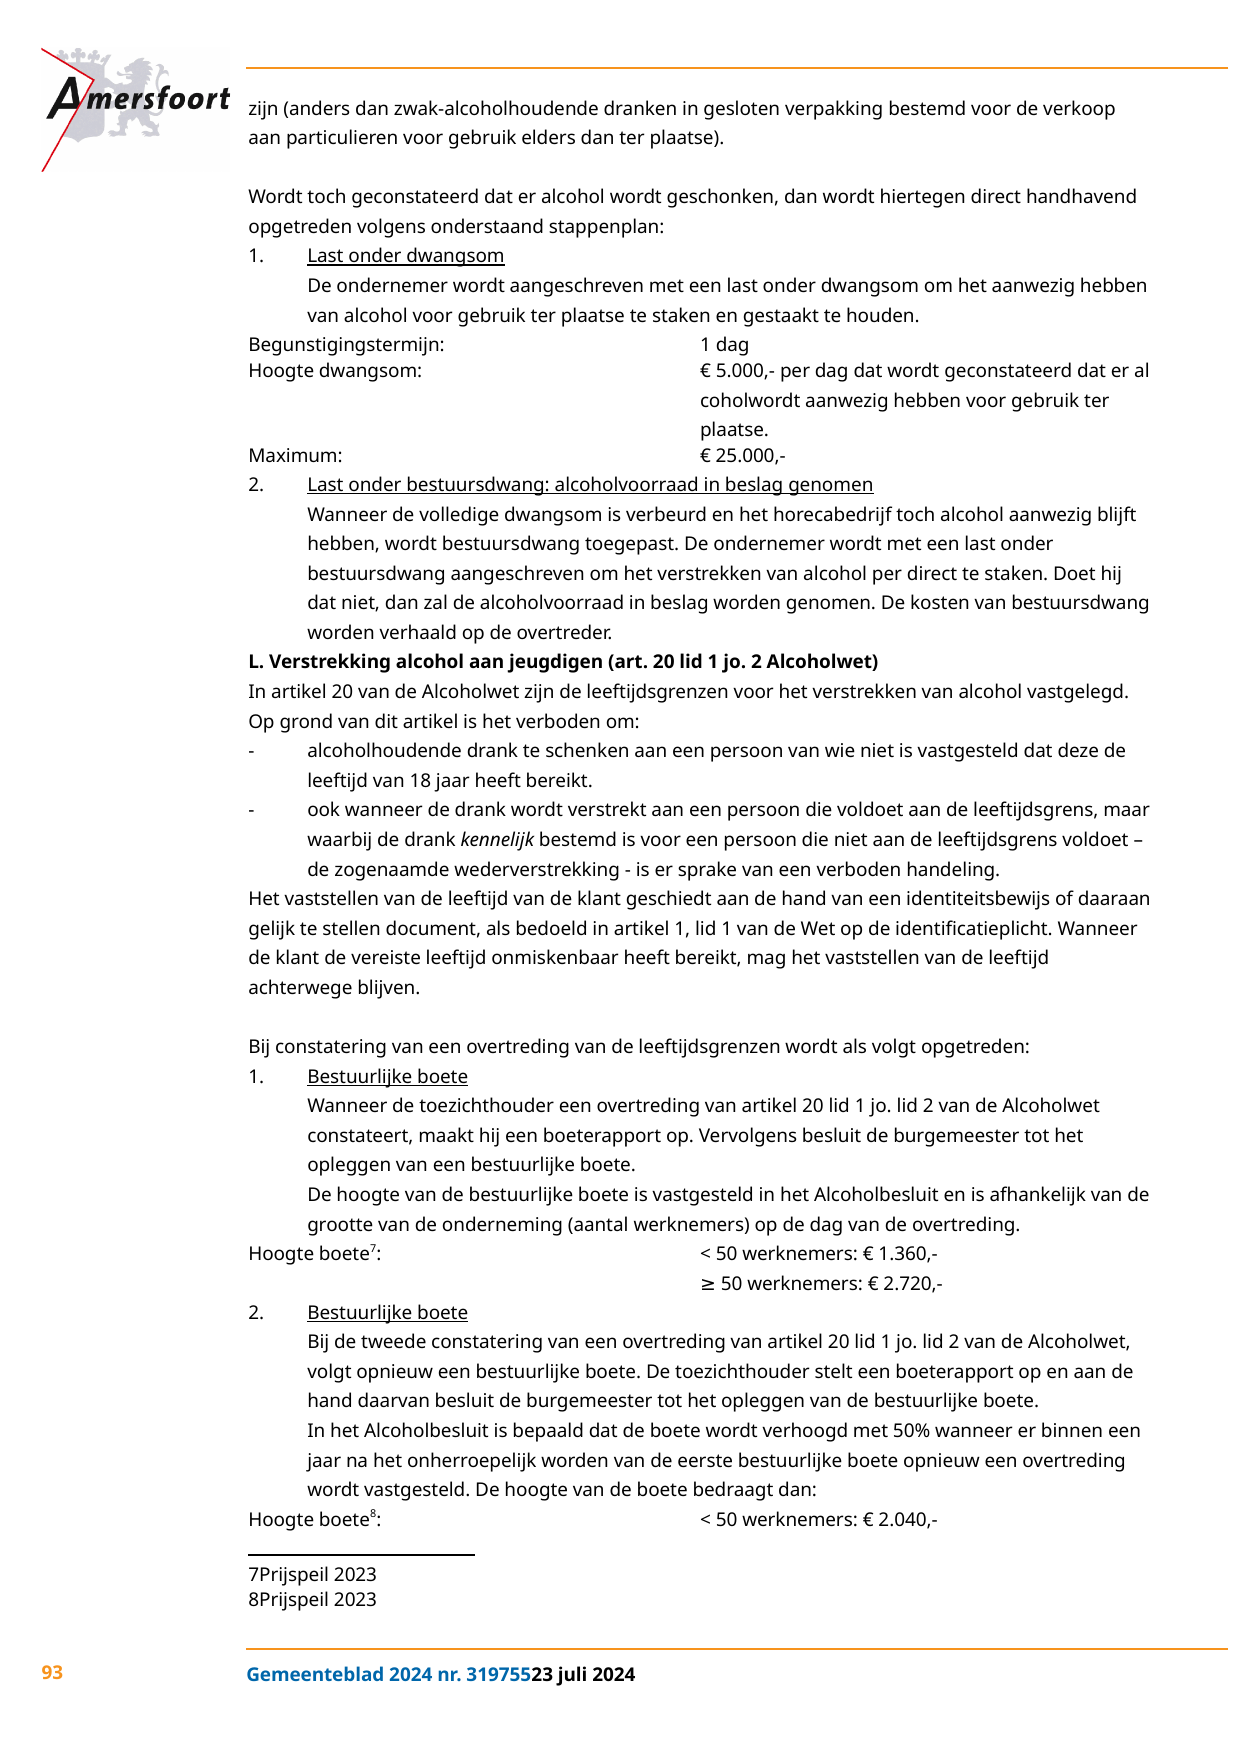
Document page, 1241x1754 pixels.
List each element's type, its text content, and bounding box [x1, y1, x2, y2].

table_header < 50 werknemers: € 1.360,- ≥ 50 werknemers: € 2.720,- [700, 1240, 1152, 1296]
text Wordt toch geconstateerd dat er alcohol wordt geschonken, dan wordt hiertegen direct handhavend opgetreden volgens onderstaand stappenplan: [248, 183, 1152, 239]
list Last onder bestuursdwang: alcoholvoorraad in beslag genomen [248, 471, 1152, 497]
table_header Hoogte boete: [248, 1240, 700, 1296]
list Wanneer de volledige dwangsom is verbeurd en het horecabedrijf toch alcohol aanwezig blijft hebben, wordt bestuursdwang toegepast. De ondernemer wordt met een last onder bestuursdwang aangeschreven om het verstrekken van alcohol per direct te staken. Doet hij dat niet, dan zal de alcoholvoorraad in beslag worden genomen. De kosten van bestuursdwang worden verhaald op de overtreder. [248, 501, 1152, 645]
text In artikel 20 van de Alcoholwet zijn de leeftijdsgrenzen voor het verstrekken van alcohol vastgelegd. Op grond van dit artikel is het verboden om: [248, 678, 1152, 733]
table_cell € 5.000,- per dag dat wordt geconstateerd dat er alcoholwordt aanwezig hebben voor gebruik ter plaatse. [700, 357, 1152, 442]
table_header Hoogte boete: [248, 1506, 700, 1532]
list alcoholhoudende drank te schenken aan een persoon van wie niet is vastgesteld dat deze de leeftijd van 18 jaar heeft bereikt. [248, 737, 1152, 793]
list In het Alcoholbesluit is bepaald dat de boete wordt verhoogd met 50% wanneer er binnen een jaar na het onherroepelijk worden van de eerste bestuurlijke boete opnieuw een overtreding wordt vastgesteld. De hoogte van de boete bedraagt dan: [248, 1417, 1152, 1502]
list Last onder dwangsom [248, 243, 1152, 268]
text Het vaststellen van de leeftijd van de klant geschiedt aan de hand van een identiteitsbewijs of daaraan gelijk te stellen document, als bedoeld in artikel 1, lid 1 van de Wet op de identificatieplicht. Wanneer de klant de vereiste leeftijd onmiskenbaar heeft bereikt, mag het vaststellen van de leeftijd achterwege blijven. [248, 885, 1152, 1000]
list ook wanneer de drank wordt verstrekt aan een persoon die voldoet aan de leeftijdsgrens, maar waarbij de drank kennelijk bestemd is voor een persoon die niet aan de leeftijdsgrens voldoet – de zogenaamde wederverstrekking - is er sprake van een verboden handeling. [248, 797, 1152, 881]
table_header 1 dag [700, 332, 1152, 357]
text L. Verstrekking alcohol aan jeugdigen (art. 20 lid 1 jo. 2 Alcoholwet) [248, 649, 1152, 674]
list Bestuurlijke boete [248, 1299, 1152, 1325]
table_cell Maximum: [248, 442, 700, 468]
text Bij constatering van een overtreding van de leeftijdsgrenzen wordt als volgt opgetreden: [248, 1033, 1152, 1059]
picture [41, 47, 231, 172]
list De hoogte van de bestuurlijke boete is vastgesteld in het Alcoholbesluit en is afhankelijk van de grootte van de onderneming (aantal werknemers) op de dag van de overtreding. [248, 1181, 1152, 1236]
table_header Begunstigingstermijn: [248, 332, 700, 357]
list Wanneer de toezichthouder een overtreding van artikel 20 lid 1 jo. lid 2 van de Alcoholwet constateert, maakt hij een boeterapport op. Vervolgens besluit de burgemeester tot het opleggen van een bestuurlijke boete. [248, 1092, 1152, 1177]
list Bestuurlijke boete [248, 1063, 1152, 1088]
table_cell Hoogte dwangsom: [248, 357, 700, 442]
list Bij de tweede constatering van een overtreding van artikel 20 lid 1 jo. lid 2 van de Alcoholwet, volgt opnieuw een bestuurlijke boete. De toezichthouder stelt een boeterapport op en aan de hand daarvan besluit de burgemeester tot het opleggen van de bestuurlijke boete. [248, 1328, 1152, 1413]
table_header < 50 werknemers: € 2.040,- [700, 1506, 1152, 1532]
text zijn (anders dan zwak-alcoholhoudende dranken in gesloten verpakking bestemd voor de verkoop aan particulieren voor gebruik elders dan ter plaatse). [248, 95, 1152, 150]
list De ondernemer wordt aangeschreven met een last onder dwangsom om het aanwezig hebben van alcohol voor gebruik ter plaatse te staken en gestaakt te houden. [248, 272, 1152, 328]
table_cell € 25.000,- [700, 442, 1152, 468]
